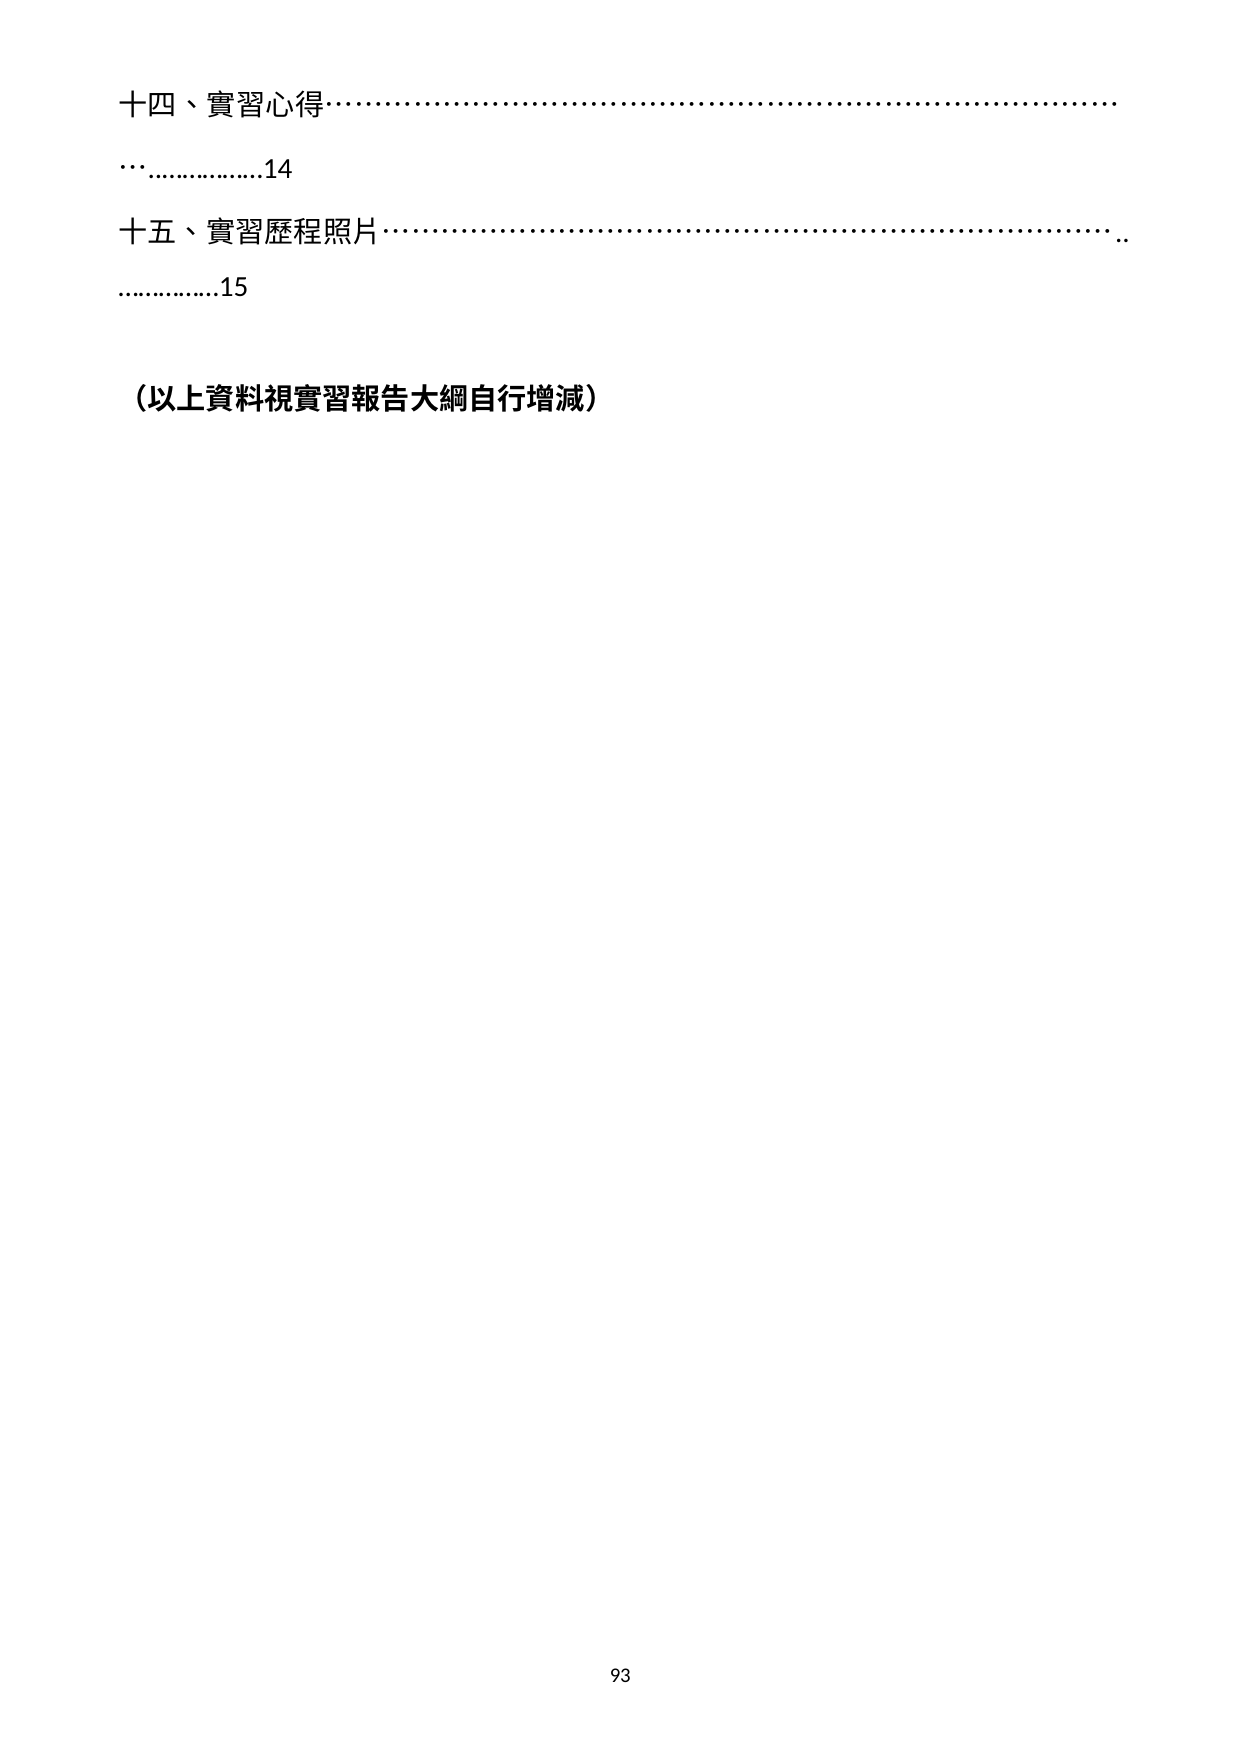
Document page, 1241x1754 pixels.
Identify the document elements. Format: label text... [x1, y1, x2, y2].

text （以上資料視實習報告大綱自行增減） [118, 375, 1122, 417]
text 十五、實習歷程照片…………………………………………………………………..……………15 [118, 208, 1122, 304]
text 十四、實習心得…………………………………………………………………………..……………14 [118, 81, 1122, 187]
